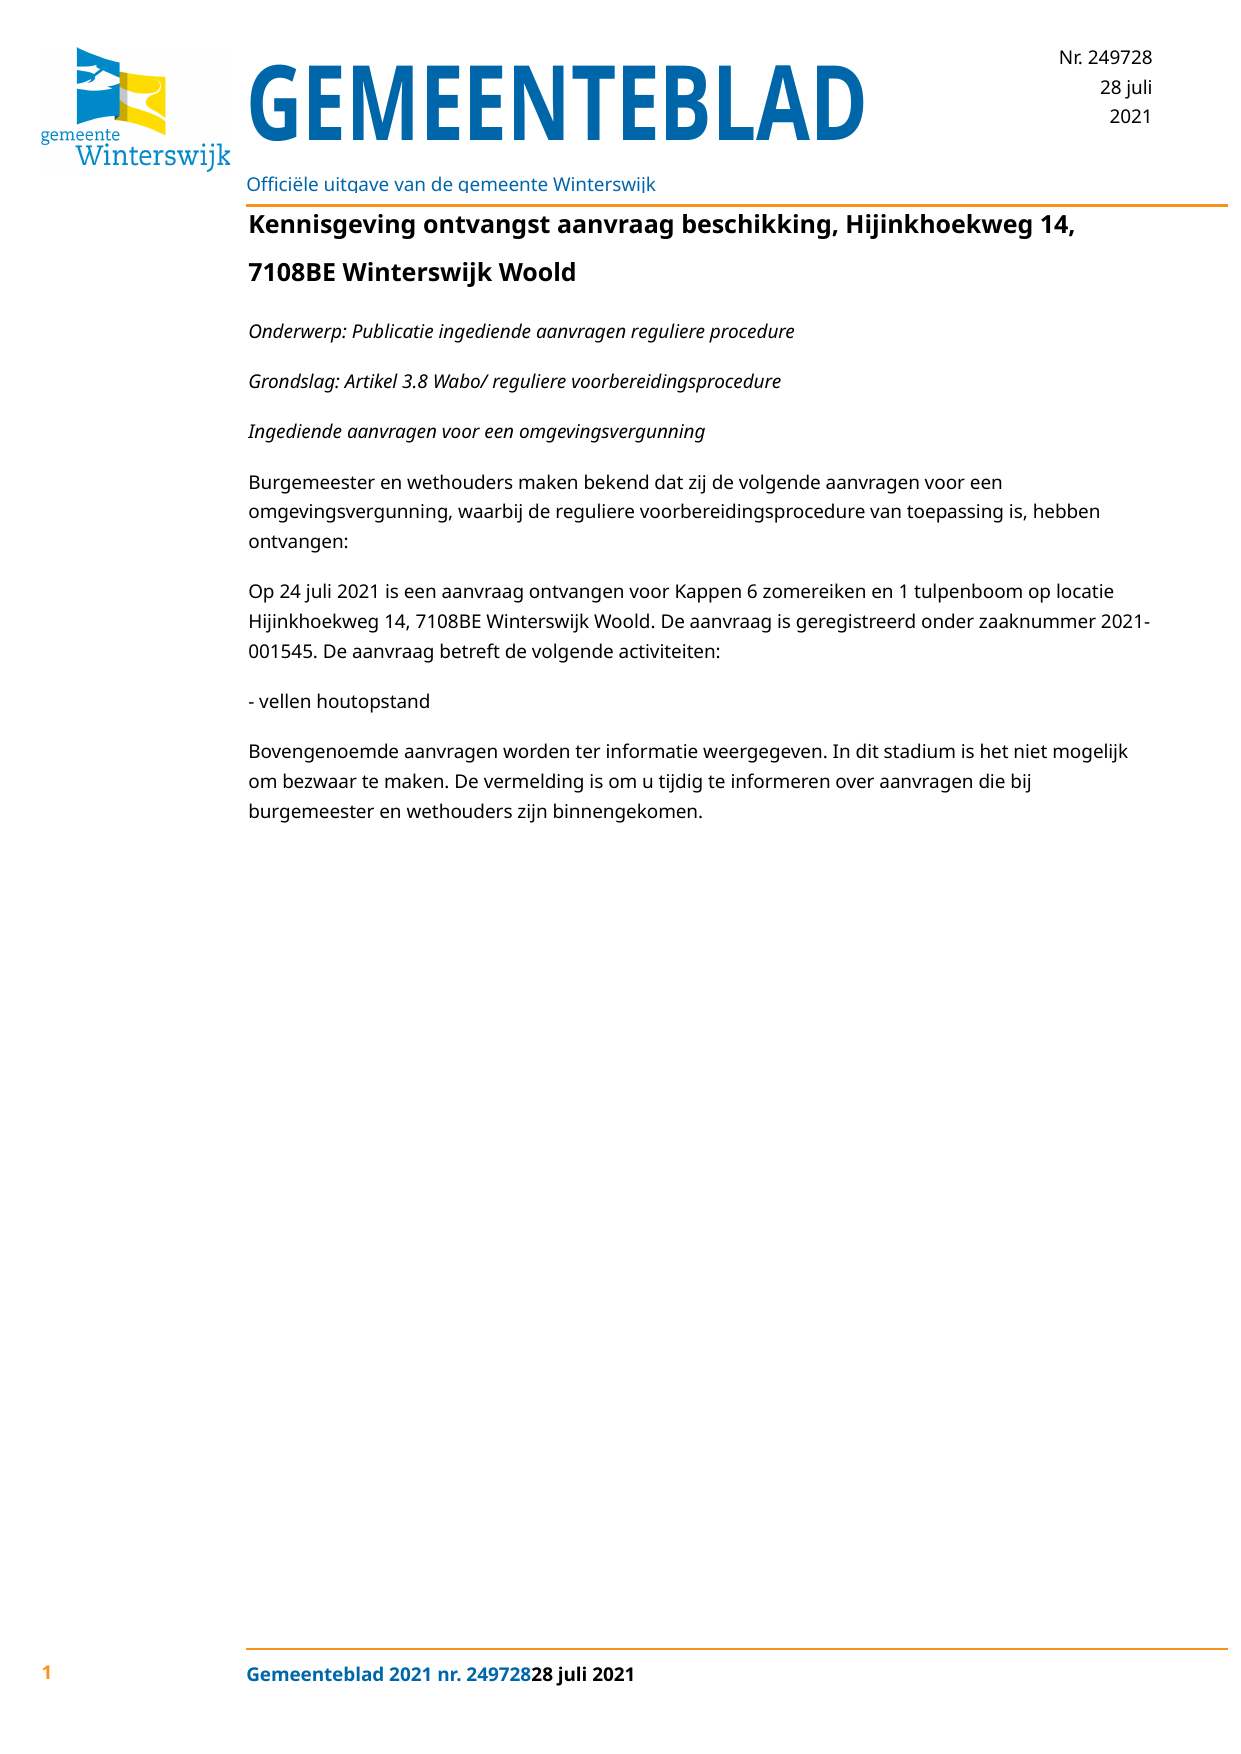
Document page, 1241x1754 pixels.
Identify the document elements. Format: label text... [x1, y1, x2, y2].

text Burgemeester en wethouders maken bekend dat zij de volgende aanvragen voor een omgevingsvergunning, waarbij de reguliere voorbereidingsprocedure van toepassing is, hebben ontvangen: [248, 469, 1152, 554]
text Ingediende aanvragen voor een omgevingsvergunning [248, 419, 1152, 444]
picture [225, 153, 231, 162]
text Onderwerp: Publicatie ingediende aanvragen reguliere procedure [248, 318, 1152, 344]
text Grondslag: Artikel 3.8 Wabo/ reguliere voorbereidingsprocedure [248, 368, 1152, 394]
text Kennisgeving ontvangst aanvraag beschikking, Hijinkhoekweg 14, 7108BE Winterswijk Woold [248, 207, 1152, 288]
text - vellen houtopstand [248, 688, 1152, 714]
text Op 24 juli 2021 is een aanvraag ontvangen voor Kappen 6 zomereiken en 1 tulpenboom op locatie Hijinkhoekweg 14, 7108BE Winterswijk Woold. De aanvraag is geregistreerd onder zaaknummer 2021-001545. De aanvraag betreft de volgende activiteiten: [248, 579, 1152, 664]
picture [41, 47, 231, 172]
text Bovengenoemde aanvragen worden ter informatie weergegeven. In dit stadium is het niet mogelijk om bezwaar te maken. De vermelding is om u tijdig te informeren over aanvragen die bij burgemeester en wethouders zijn binnengekomen. [248, 739, 1152, 824]
